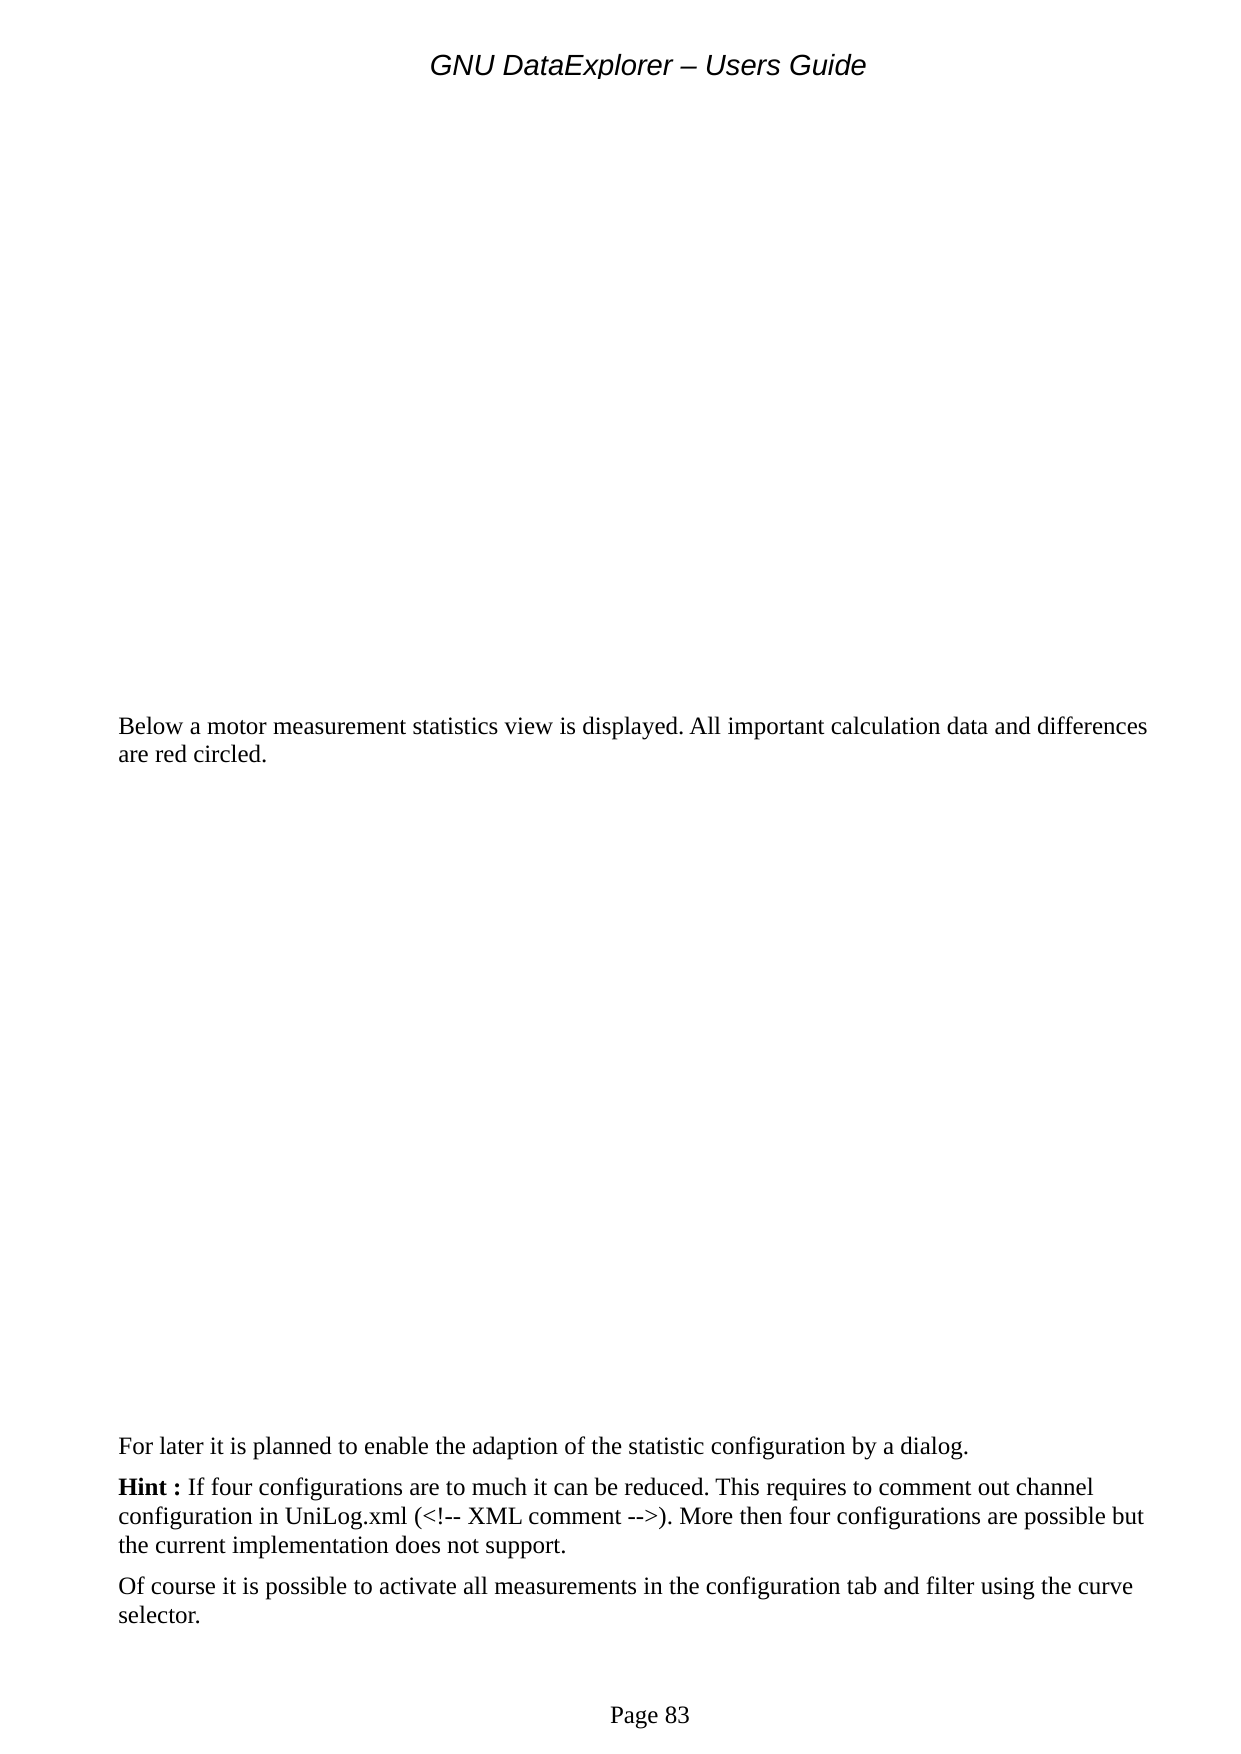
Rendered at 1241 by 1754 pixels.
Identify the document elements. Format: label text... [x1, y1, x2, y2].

text Hint : If four configurations are to much it can be reduced. This requires to comment out channel configuration in UniLog.xml (<!-- XML comment -->). More then four configurations are possible but the current implementation does not support. [118, 1472, 1181, 1559]
text For later it is planned to enable the adaption of the statistic configuration by a dialog. [118, 1431, 1181, 1460]
text Below a motor measurement statistics view is displayed. All important calculation data and differences are red circled. [118, 711, 1181, 768]
text Of course it is possible to activate all measurements in the configuration tab and filter using the curve selector. [118, 1571, 1181, 1629]
